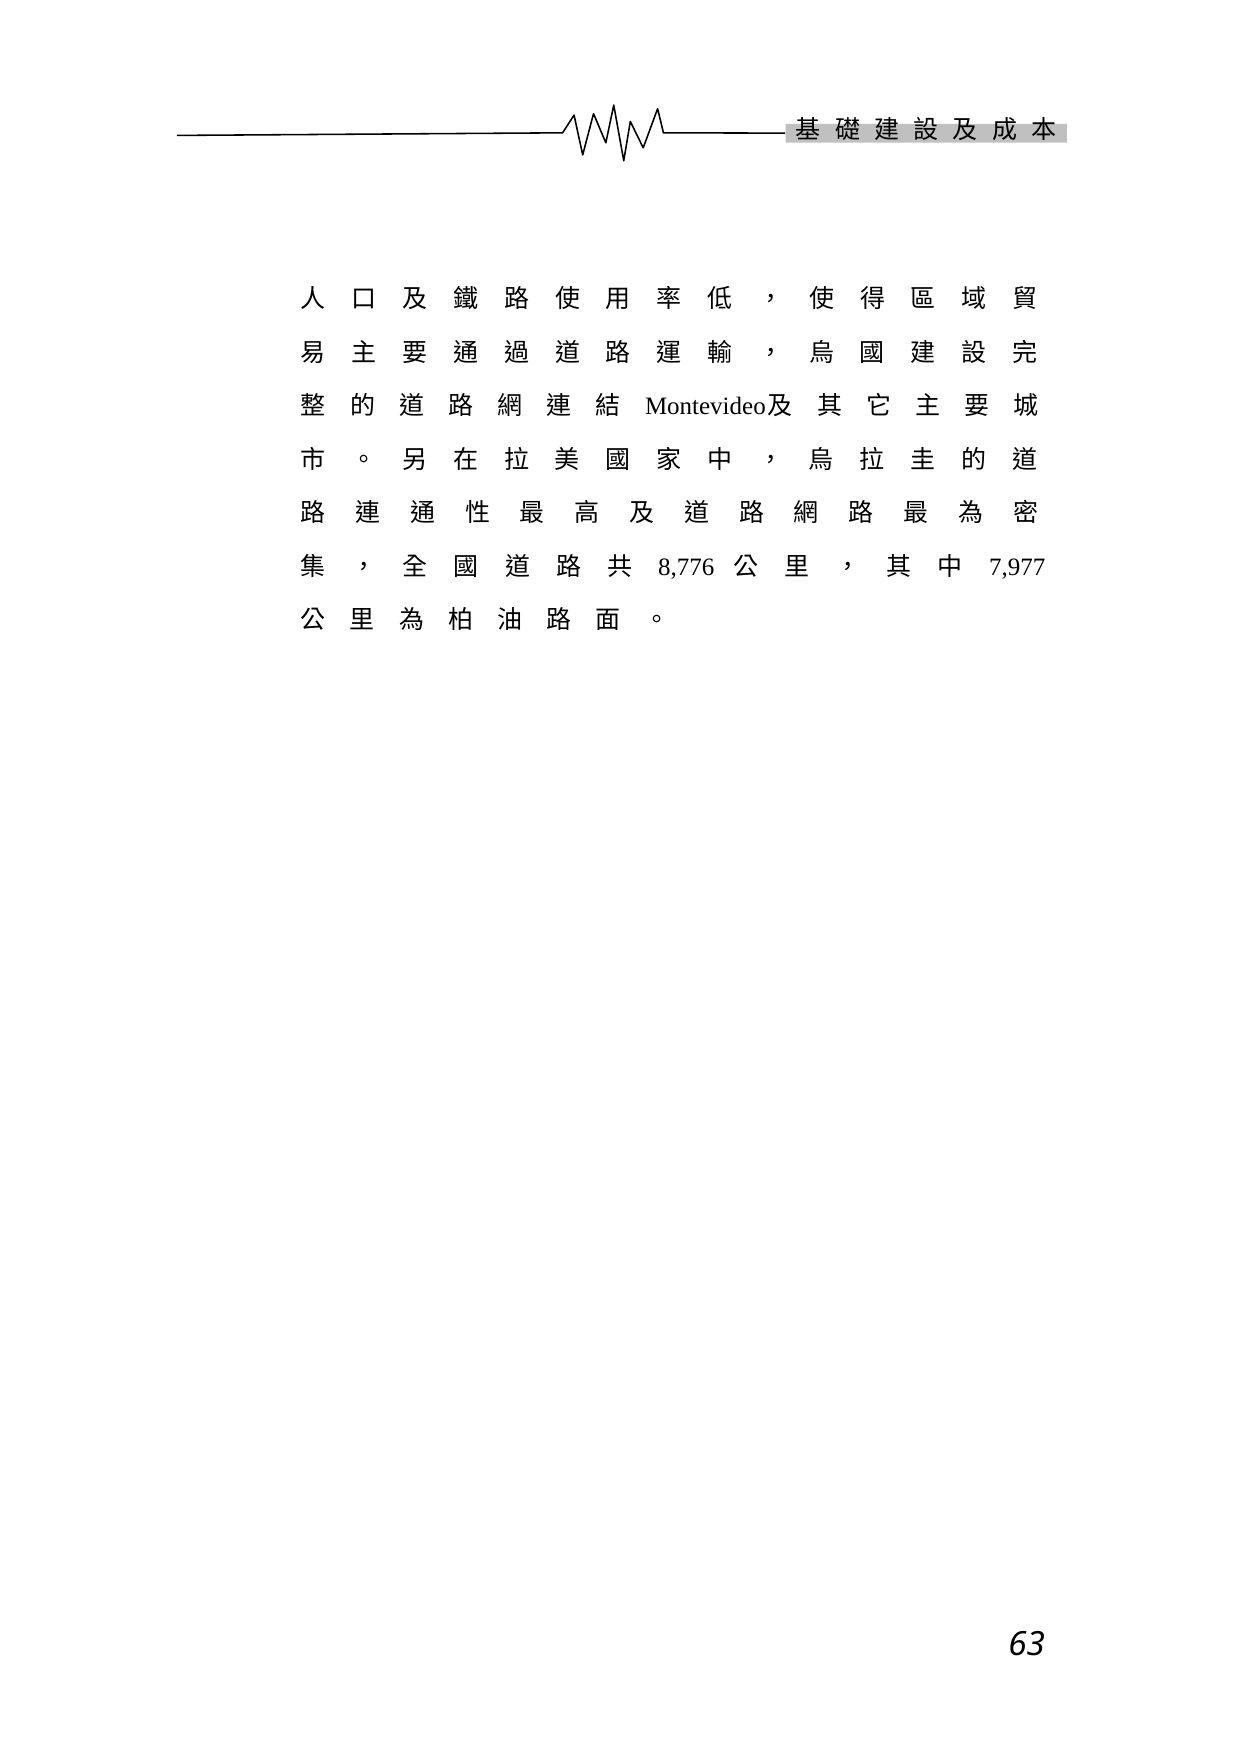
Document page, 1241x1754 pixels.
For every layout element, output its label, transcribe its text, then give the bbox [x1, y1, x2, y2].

text 人口及鐵路使用率低，使得區域貿易主要通過道路運輸，烏國建設完整的道路網連結Montevideo及其它主要城市。另在拉美國家中，烏拉圭的道路連通性最高及道路網路最為密集，全國道路共8,776公里，其中7,977公里為柏油路面。 [276, 270, 1063, 645]
